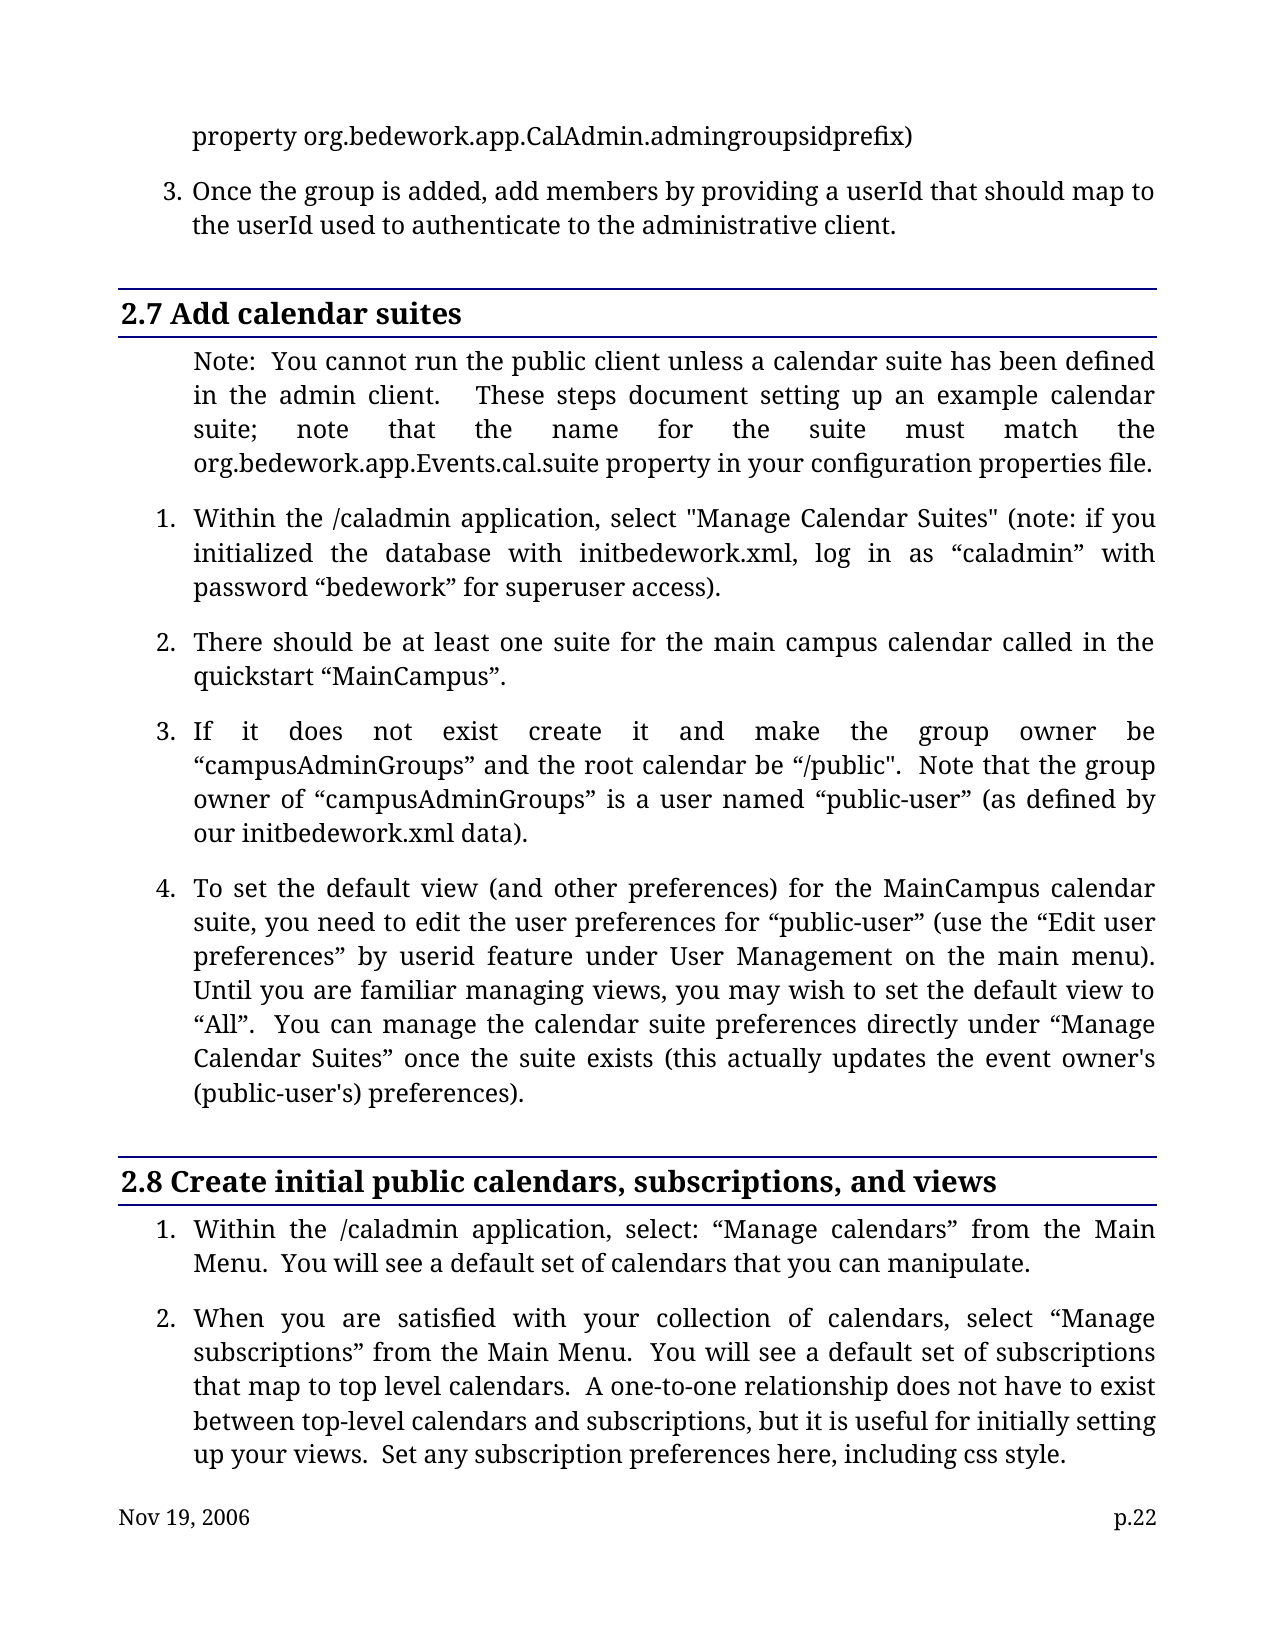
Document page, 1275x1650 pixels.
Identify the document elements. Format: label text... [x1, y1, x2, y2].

list Note: You cannot run the public client unless a calendar suite has been defined in the admin client. These steps document setting up an example calendar suite; note that the name for the suite must match the org.bedework.app.Events.cal.suite property in your configuration properties file. [156, 344, 1157, 480]
subtitle 2.7 Add calendar suites [118, 290, 1157, 336]
list Once the group is added, add members by providing a userId that should map to the userId used to authenticate to the administrative client. [162, 173, 1157, 241]
list Within the /caladmin application, select: “Manage calendars” from the Main Menu. You will see a default set of calendars that you can manipulate. [156, 1212, 1157, 1280]
list If it does not exist create it and make the group owner be “campusAdminGroups” and the root calendar be “/public". Note that the group owner of “campusAdminGroups” is a user named “public-user” (as defined by our initbedework.xml data). [156, 713, 1157, 850]
list property org.bedework.app.CalAdmin.admingroupsidprefix) [162, 118, 1157, 152]
list Within the /caladmin application, select "Manage Calendar Suites" (note: if you initialized the database with initbedework.xml, log in as “caladmin” with password “bedework” for superuser access). [156, 501, 1157, 603]
list There should be at least one suite for the main campus calendar called in the quickstart “MainCampus”. [156, 624, 1157, 692]
list When you are satisfied with your collection of calendars, select “Manage subscriptions” from the Main Menu. You will see a default set of subscriptions that map to top level calendars. A one-to-one relationship does not have to exist between top-level calendars and subscriptions, but it is useful for initially setting up your views. Set any subscription preferences here, including css style. [156, 1301, 1157, 1471]
subtitle 2.8 Create initial public calendars, subscriptions, and views [118, 1158, 1157, 1204]
list To set the default view (and other preferences) for the MainCampus calendar suite, you need to edit the user preferences for “public-user” (use the “Edit user preferences” by userid feature under User Management on the main menu). Until you are familiar managing views, you may wish to set the default view to “All”. You can manage the calendar suite preferences directly under “Manage Calendar Suites” once the suite exists (this actually updates the event owner's (public-user's) preferences). [156, 871, 1157, 1109]
